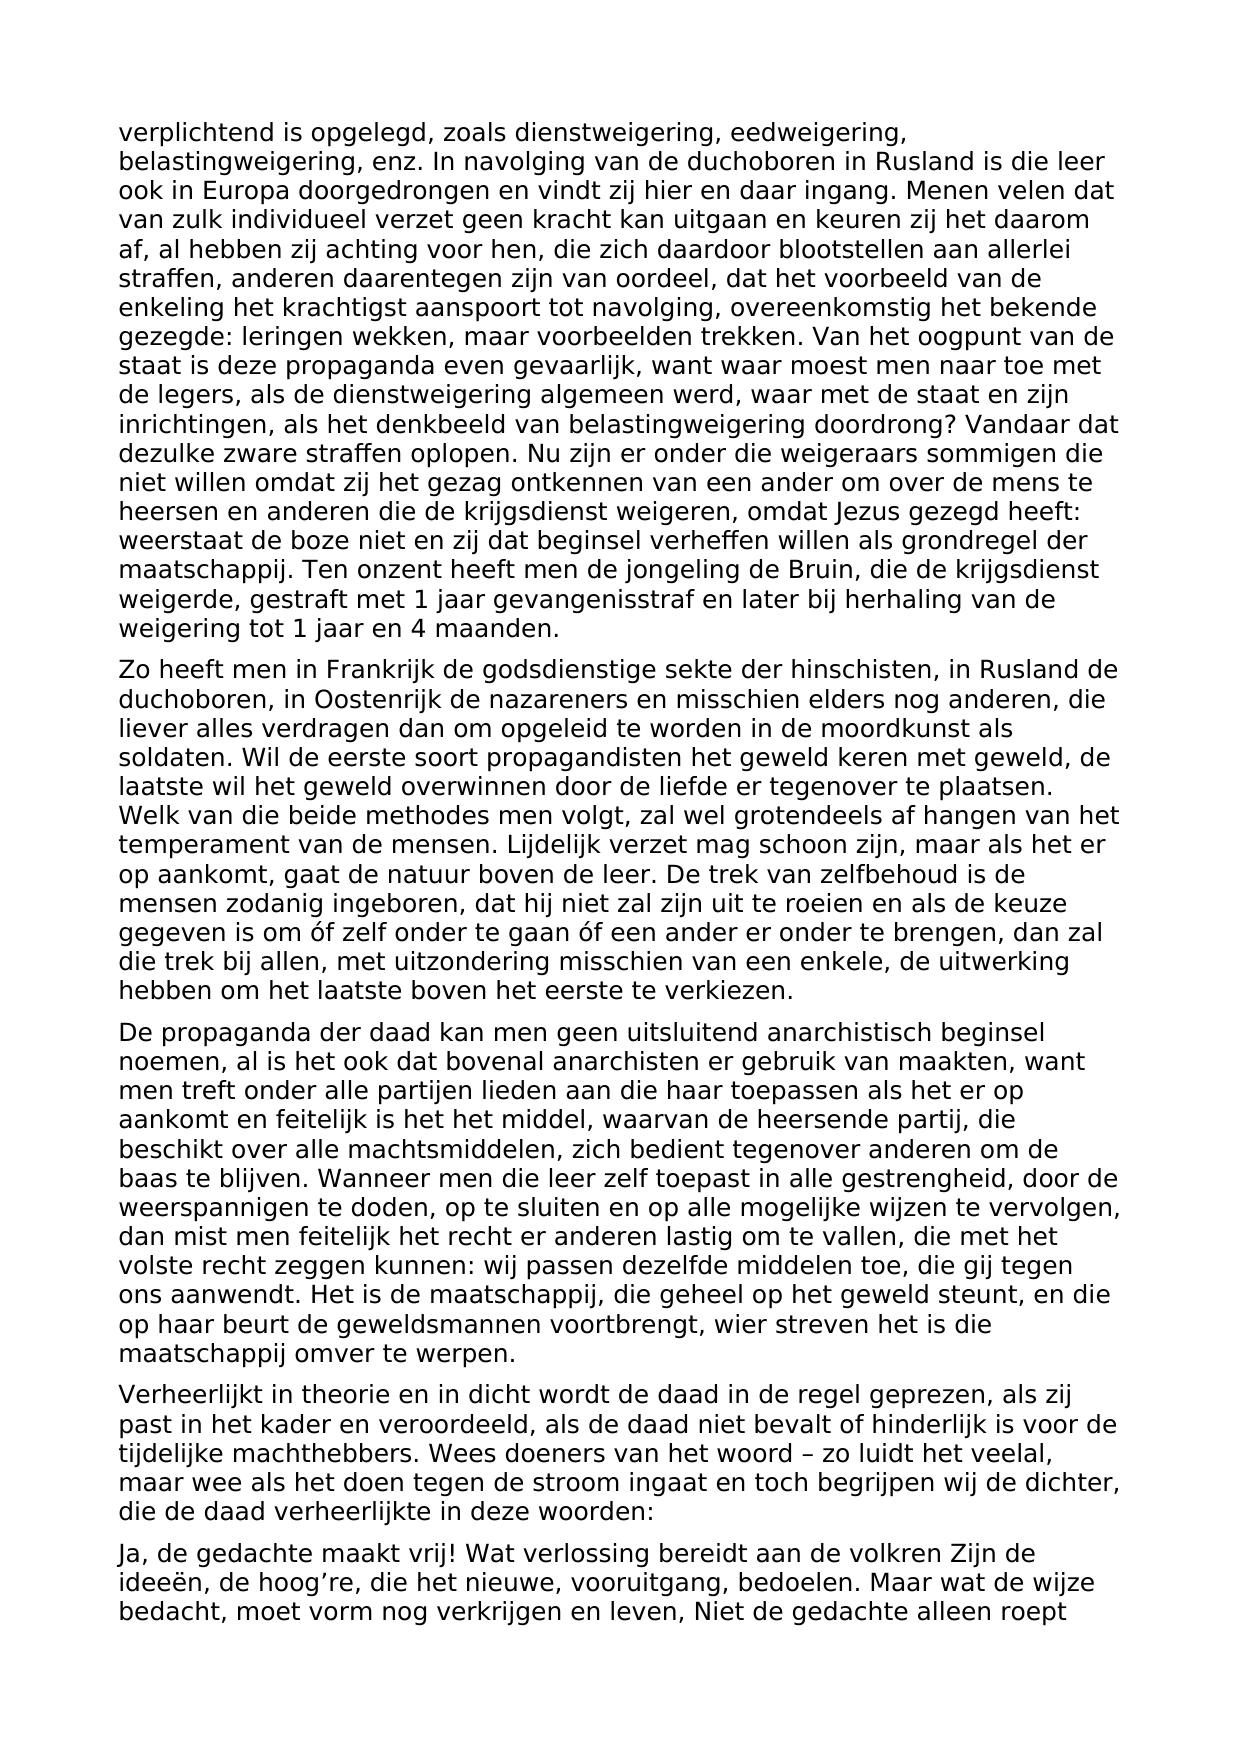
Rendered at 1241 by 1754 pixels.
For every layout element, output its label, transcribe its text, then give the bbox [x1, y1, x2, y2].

text De propaganda der daad kan men geen uitsluitend anarchistisch beginsel noemen, al is het ook dat bovenal anarchisten er gebruik van maakten, want men treft onder alle partijen lieden aan die haar toepassen als het er op aankomt en feitelijk is het het middel, waarvan de heersende partij, die beschikt over alle machtsmiddelen, zich bedient tegenover anderen om de baas te blijven. Wanneer men die leer zelf toepast in alle gestrengheid, door de weerspannigen te doden, op te sluiten en op alle mogelijke wijzen te vervolgen, dan mist men feitelijk het recht er anderen lastig om te vallen, die met het volste recht zeggen kunnen: wij passen dezelfde middelen toe, die gij tegen ons aanwendt. Het is de maatschappij, die geheel op het geweld steunt, en die op haar beurt de geweldsmannen voortbrengt, wier streven het is die maatschappij omver te werpen. [118, 1018, 1122, 1368]
text Zo heeft men in Frankrijk de godsdienstige sekte der hinschisten, in Rusland de duchoboren, in Oostenrijk de nazareners en misschien elders nog anderen, die liever alles verdragen dan om opgeleid te worden in de moordkunst als soldaten. Wil de eerste soort propagandisten het geweld keren met geweld, de laatste wil het geweld overwinnen door de liefde er tegenover te plaatsen. Welk van die beide methodes men volgt, zal wel grotendeels af hangen van het temperament van de mensen. Lijdelijk verzet mag schoon zijn, maar als het er op aankomt, gaat de natuur boven de leer. De trek van zelfbehoud is de mensen zodanig ingeboren, dat hij niet zal zijn uit te roeien en als de keuze gegeven is om óf zelf onder te gaan óf een ander er onder te brengen, dan zal die trek bij allen, met uitzondering misschien van een enkele, de uitwerking hebben om het laatste boven het eerste te verkiezen. [118, 656, 1122, 1006]
text verplichtend is opgelegd, zoals dienstweigering, eedweigering, belastingweigering, enz. In navolging van de duchoboren in Rusland is die leer ook in Europa doorgedrongen en vindt zij hier en daar ingang. Menen velen dat van zulk individueel verzet geen kracht kan uitgaan en keuren zij het daarom af, al hebben zij achting voor hen, die zich daardoor blootstellen aan allerlei straffen, anderen daarentegen zijn van oordeel, dat het voorbeeld van de enkeling het krachtigst aanspoort tot navolging, overeenkomstig het bekende gezegde: leringen wekken, maar voorbeelden trekken. Van het oogpunt van de staat is deze propaganda even gevaarlijk, want waar moest men naar toe met de legers, als de dienstweigering algemeen werd, waar met de staat en zijn inrichtingen, als het denkbeeld van belastingweigering doordrong? Vandaar dat dezulke zware straffen oplopen. Nu zijn er onder die weigeraars sommigen die niet willen omdat zij het gezag ontkennen van een ander om over de mens te heersen en anderen die de krijgsdienst weigeren, omdat Jezus gezegd heeft: weerstaat de boze niet en zij dat beginsel verheffen willen als grondregel der maatschappij. Ten onzent heeft men de jongeling de Bruin, die de krijgsdienst weigerde, gestraft met 1 jaar gevangenisstraf en later bij herhaling van de weigering tot 1 jaar en 4 maanden. [118, 118, 1122, 643]
text Verheerlijkt in theorie en in dicht wordt de daad in de regel geprezen, als zij past in het kader en veroordeeld, als de daad niet bevalt of hinderlijk is voor de tijdelijke machthebbers. Wees doeners van het woord – zo luidt het veelal, maar wee als het doen tegen de stroom ingaat en toch begrijpen wij de dichter, die de daad verheerlijkte in deze woorden: [118, 1381, 1122, 1526]
text Ja, de gedachte maakt vrij! Wat verlossing bereidt aan de volkren Zijn de ideeën, de hoog’re, die het nieuwe, vooruitgang, bedoelen. Maar wat de wijze bedacht, moet vorm nog verkrijgen en leven, Niet de gedachte alleen roept [118, 1539, 1122, 1626]
